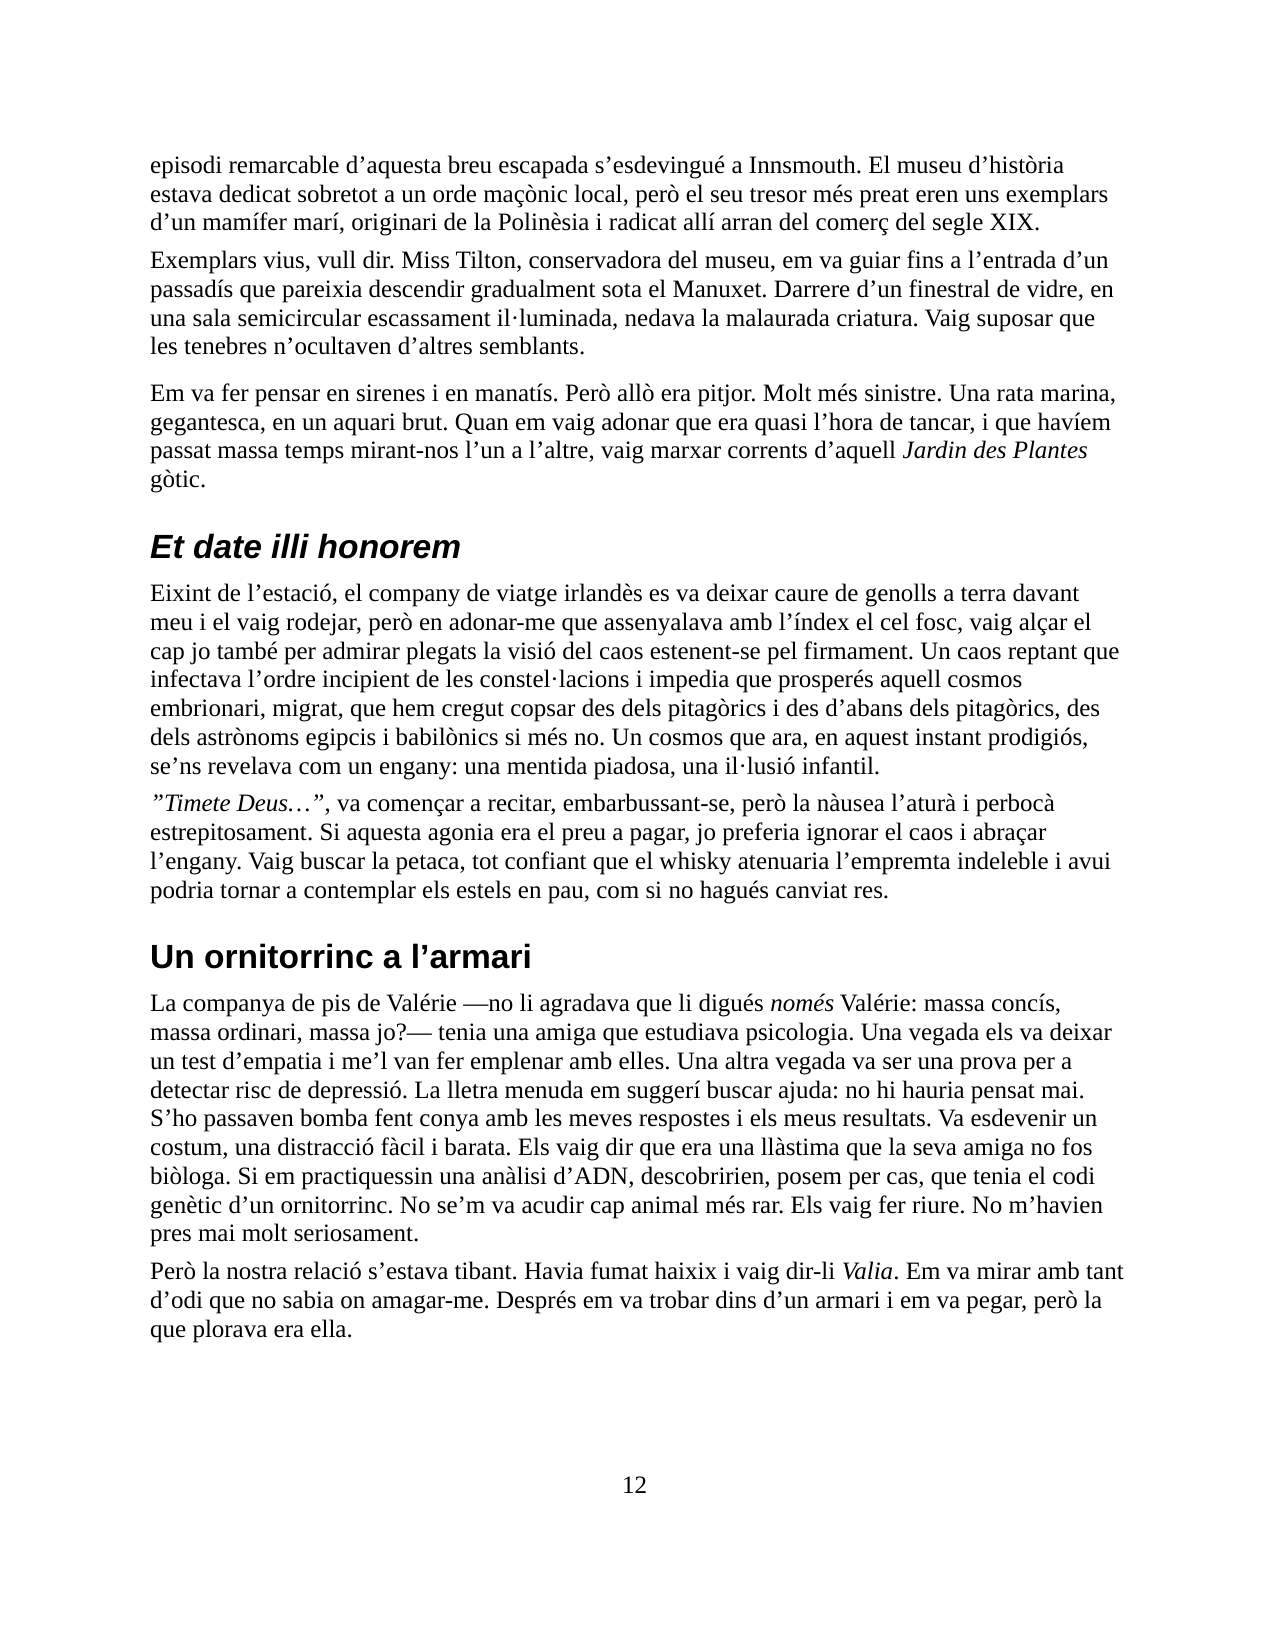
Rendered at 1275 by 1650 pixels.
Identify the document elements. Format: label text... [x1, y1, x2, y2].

text ”Timete Deus…”, va començar a recitar, embarbussant-se, però la nàusea l’aturà i perbocà estrepitosament. Si aquesta agonia era el preu a pagar, jo preferia ignorar el caos i abraçar l’engany. Vaig buscar la petaca, tot confiant que el whisky atenuaria l’empremta indeleble i avui podria tornar a contemplar els estels en pau, com si no hagués canviat res. [150, 788, 1125, 903]
text La companya de pis de Valérie —no li agradava que li digués només Valérie: massa concís, massa ordinari, massa jo?— tenia una amiga que estudiava psicologia. Una vegada els va deixar un test d’empatia i me’l van fer emplenar amb elles. Una altra vegada va ser una prova per a detectar risc de depressió. La lletra menuda em suggerí buscar ajuda: no hi hauria pensat mai. S’ho passaven bomba fent conya amb les meves respostes i els meus resultats. Va esdevenir un costum, una distracció fàcil i barata. Els vaig dir que era una llàstima que la seva amiga no fos biòloga. Si em practiquessin una anàlisi d’ADN, descobririen, posem per cas, que tenia el codi genètic d’un ornitorrinc. No se’m va acudir cap animal més rar. Els vaig fer riure. No m’havien pres mai molt seriosament. [150, 988, 1125, 1247]
subtitle Un ornitorrinc a l’armari [150, 937, 1125, 976]
text Exemplars vius, vull dir. Miss Tilton, conservadora del museu, em va guiar fins a l’entrada d’un passadís que pareixia descendir gradualment sota el Manuxet. Darrere d’un finestral de vidre, en una sala semicircular escassament il·luminada, nedava la malaurada criatura. Vaig suposar que les tenebres n’ocultaven d’altres semblants. [150, 245, 1125, 360]
text Eixint de l’estació, el company de viatge irlandès es va deixar caure de genolls a terra davant meu i el vaig rodejar, però en adonar-me que assenyalava amb l’índex el cel fosc, vaig alçar el cap jo també per admirar plegats la visió del caos estenent-se pel firmament. Un caos reptant que infectava l’ordre incipient de les constel·lacions i impedia que prosperés aquell cosmos embrionari, migrat, que hem cregut copsar des dels pitagòrics i des d’abans dels pitagòrics, des dels astrònoms egipcis i babilònics si més no. Un cosmos que ara, en aquest instant prodigiós, se’ns revelava com un engany: una mentida piadosa, una il·lusió infantil. [150, 578, 1125, 779]
text Em va fer pensar en sirenes i en manatís. Però allò era pitjor. Molt més sinistre. Una rata marina, gegantesca, en un aquari brut. Quan em vaig adonar que era quasi l’hora de tancar, i que havíem passat massa temps mirant-nos l’un a l’altre, vaig marxar corrents d’aquell Jardin des Plantes gòtic. [150, 378, 1125, 493]
subtitle Et date illi honorem [150, 527, 1125, 566]
text Però la nostra relació s’estava tibant. Havia fumat haixix i vaig dir-li Valia. Em va mirar amb tant d’odi que no sabia on amagar-me. Després em va trobar dins d’un armari i em va pegar, però la que plorava era ella. [150, 1256, 1125, 1342]
text episodi remarcable d’aquesta breu escapada s’esdevingué a Innsmouth. El museu d’història estava dedicat sobretot a un orde maçònic local, però el seu tresor més preat eren uns exemplars d’un mamífer marí, originari de la Polinèsia i radicat allí arran del comerç del segle XIX. [150, 150, 1125, 236]
